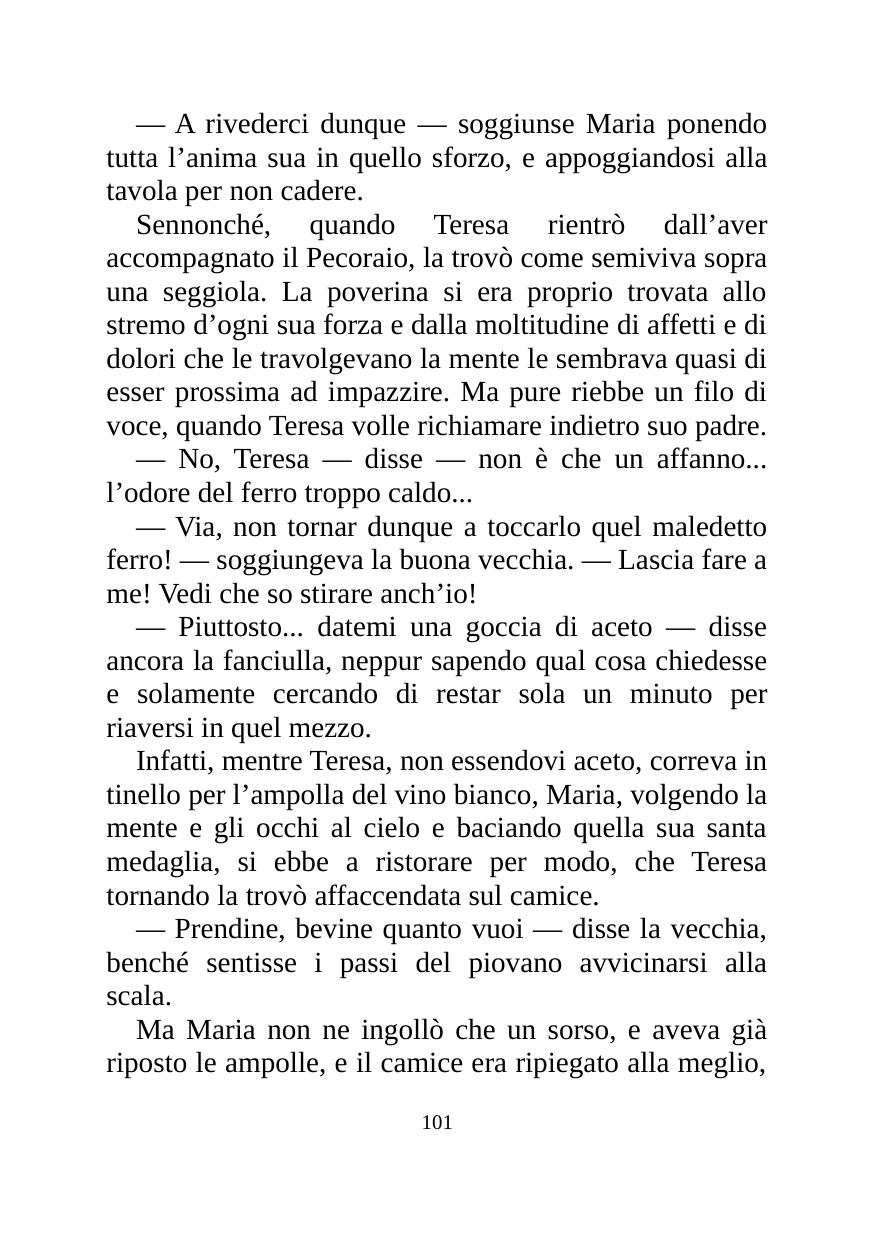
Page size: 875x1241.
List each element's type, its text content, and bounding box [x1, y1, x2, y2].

text Ma Maria non ne ingollò che un sorso, e aveva già riposto le ampolle, e il camice era ripiegato alla meglio, [106, 1012, 768, 1079]
text — No, Teresa — disse — non è che un affanno... l’odore del ferro troppo caldo... [106, 442, 768, 509]
text Sennonché, quando Teresa rientrò dall’aver accompagnato il Pecoraio, la trovò come semiviva sopra una seggiola. La poverina si era proprio trovata allo stremo d’ogni sua forza e dalla moltitudine di affetti e di dolori che le travolgevano la mente le sembrava quasi di esser prossima ad impazzire. Ma pure riebbe un filo di voce, quando Teresa volle richiamare indietro suo padre. [106, 207, 768, 442]
text — Via, non tornar dunque a toccarlo quel maledetto ferro! — soggiungeva la buona vecchia. — Lascia fare a me! Vedi che so stirare anch’io! [106, 509, 768, 609]
text — Prendine, bevine quanto vuoi — disse la vecchia, benché sentisse i passi del piovano avvicinarsi alla scala. [106, 911, 768, 1012]
text Infatti, mentre Teresa, non essendovi aceto, correva in tinello per l’ampolla del vino bianco, Maria, volgendo la mente e gli occhi al cielo e baciando quella sua santa medaglia, si ebbe a ristorare per modo, che Teresa tornando la trovò affaccendata sul camice. [106, 743, 768, 911]
text — Piuttosto... datemi una goccia di aceto — disse ancora la fanciulla, neppur sapendo qual cosa chiedesse e solamente cercando di restar sola un minuto per riaversi in quel mezzo. [106, 609, 768, 743]
text — A rivederci dunque — soggiunse Maria ponendo tutta l’anima sua in quello sforzo, e appoggiandosi alla tavola per non cadere. [106, 106, 768, 207]
